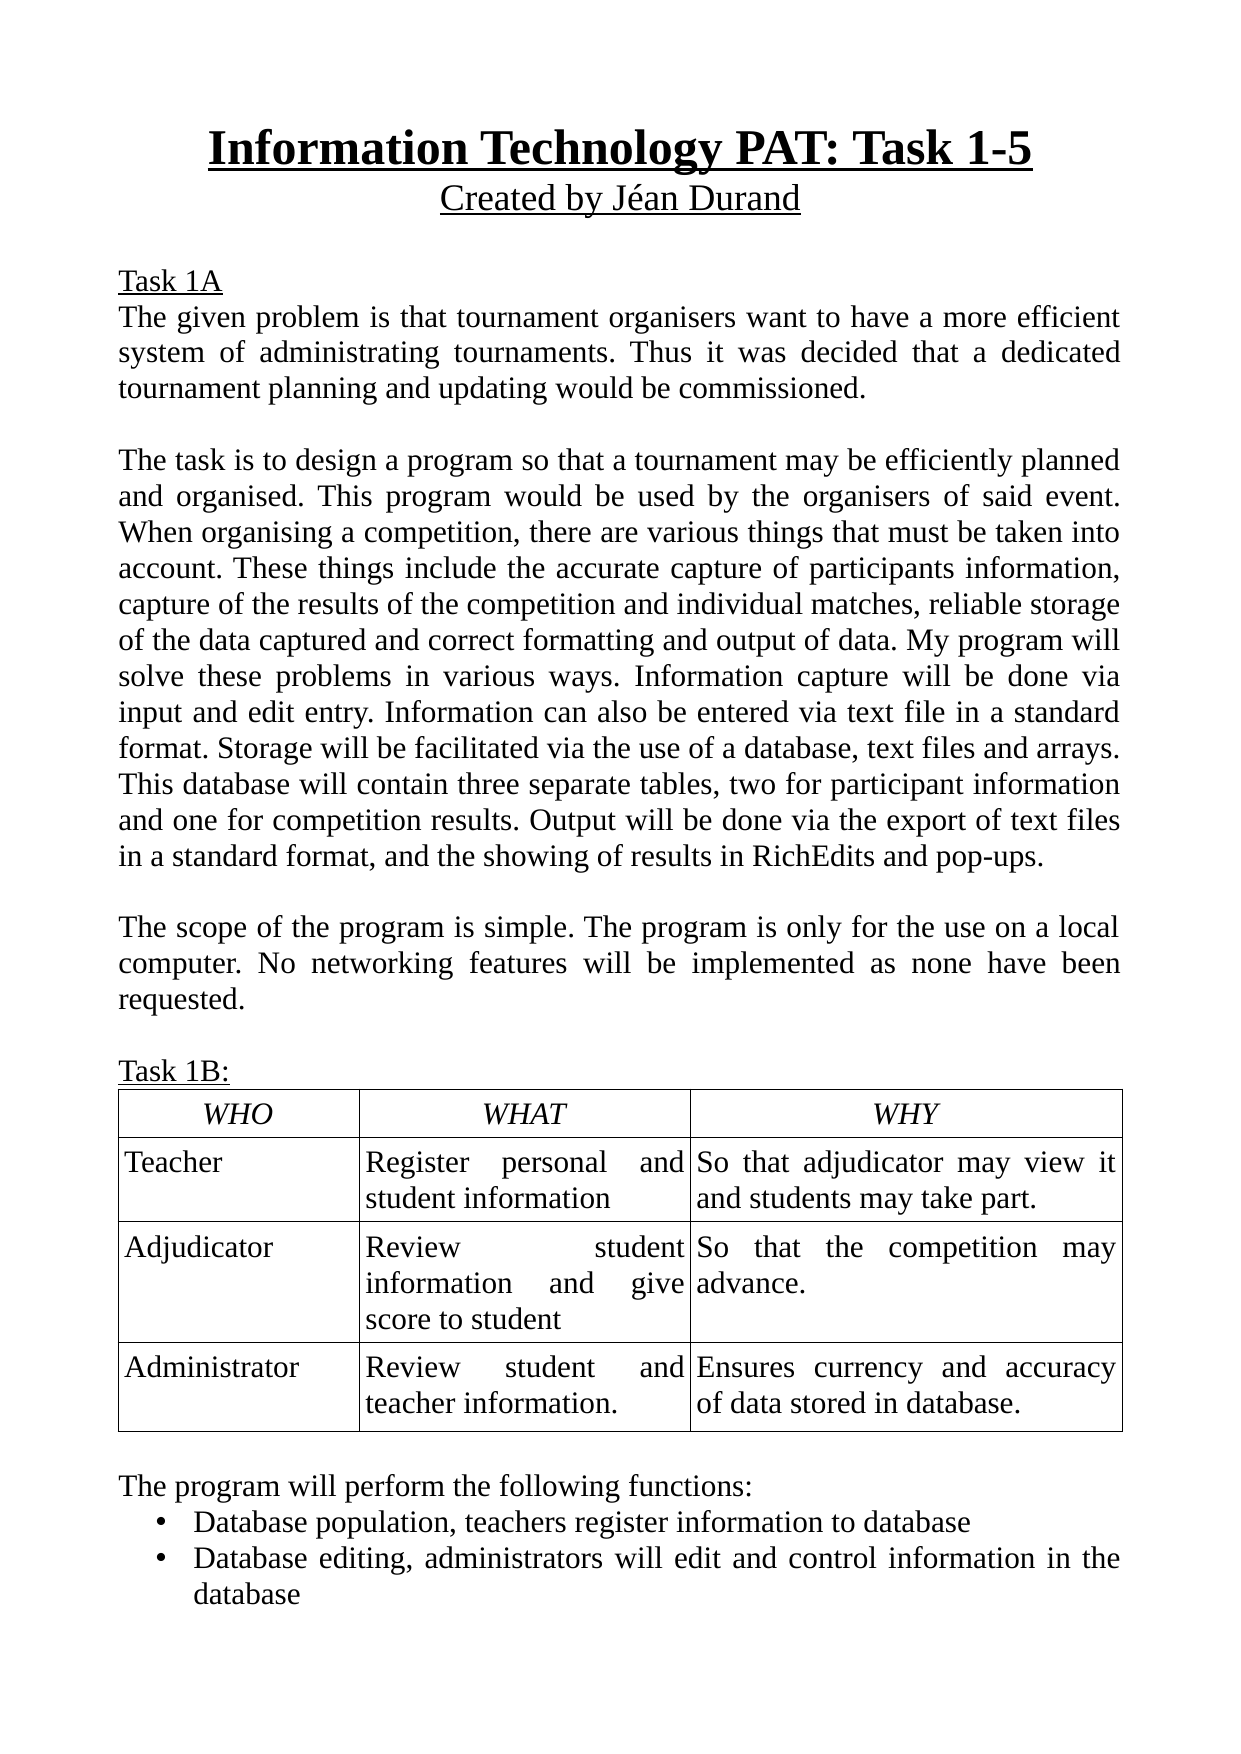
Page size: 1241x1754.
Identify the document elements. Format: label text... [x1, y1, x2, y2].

table_cell Ensures currency and accuracy of data stored in database. [691, 1343, 1122, 1431]
list Database editing, administrators will edit and control information in the database [156, 1539, 1122, 1611]
table_cell Teacher [119, 1138, 359, 1221]
text Task 1A [118, 262, 1122, 298]
table_cell So that the competition may advance. [691, 1222, 1122, 1342]
text The program will perform the following functions: [118, 1468, 1122, 1504]
list Database population, teachers register information to database [156, 1504, 1122, 1539]
table_cell Review student information and give score to student [360, 1222, 690, 1342]
text The task is to design a program so that a tournament may be efficiently planned and organised. This program would be used by the organisers of said event. When organising a competition, there are various things that must be taken into account. These things include the accurate capture of participants information, capture of the results of the competition and individual matches, reliable storage of the data captured and correct formatting and output of data. My program will solve these problems in various ways. Information capture will be done via input and edit entry. Information can also be entered via text file in a standard format. Storage will be facilitated via the use of a database, text files and arrays. This database will contain three separate tables, two for participant information and one for competition results. Output will be done via the export of text files in a standard format, and the showing of results in RichEdits and pop-ups. [118, 442, 1122, 873]
text Created by Jéan Durand [118, 176, 1122, 219]
text Task 1B: [118, 1052, 1122, 1088]
text The scope of the program is simple. The program is only for the use on a local computer. No networking features will be implemented as none have been requested. [118, 909, 1122, 1017]
table_header WHY [691, 1090, 1122, 1137]
table_cell Administrator [119, 1343, 359, 1431]
table_cell Review student and teacher information. [360, 1343, 690, 1431]
table_cell Register personal and student information [360, 1138, 690, 1221]
table_cell So that adjudicator may view it and students may take part. [691, 1138, 1122, 1221]
table_cell Adjudicator [119, 1222, 359, 1342]
table_header WHO [119, 1090, 359, 1137]
table_header WHAT [360, 1090, 690, 1137]
text The given problem is that tournament organisers want to have a more efficient system of administrating tournaments. Thus it was decided that a dedicated tournament planning and updating would be commissioned. [118, 298, 1122, 406]
text Information Technology PAT: Task 1-5 [118, 118, 1122, 176]
